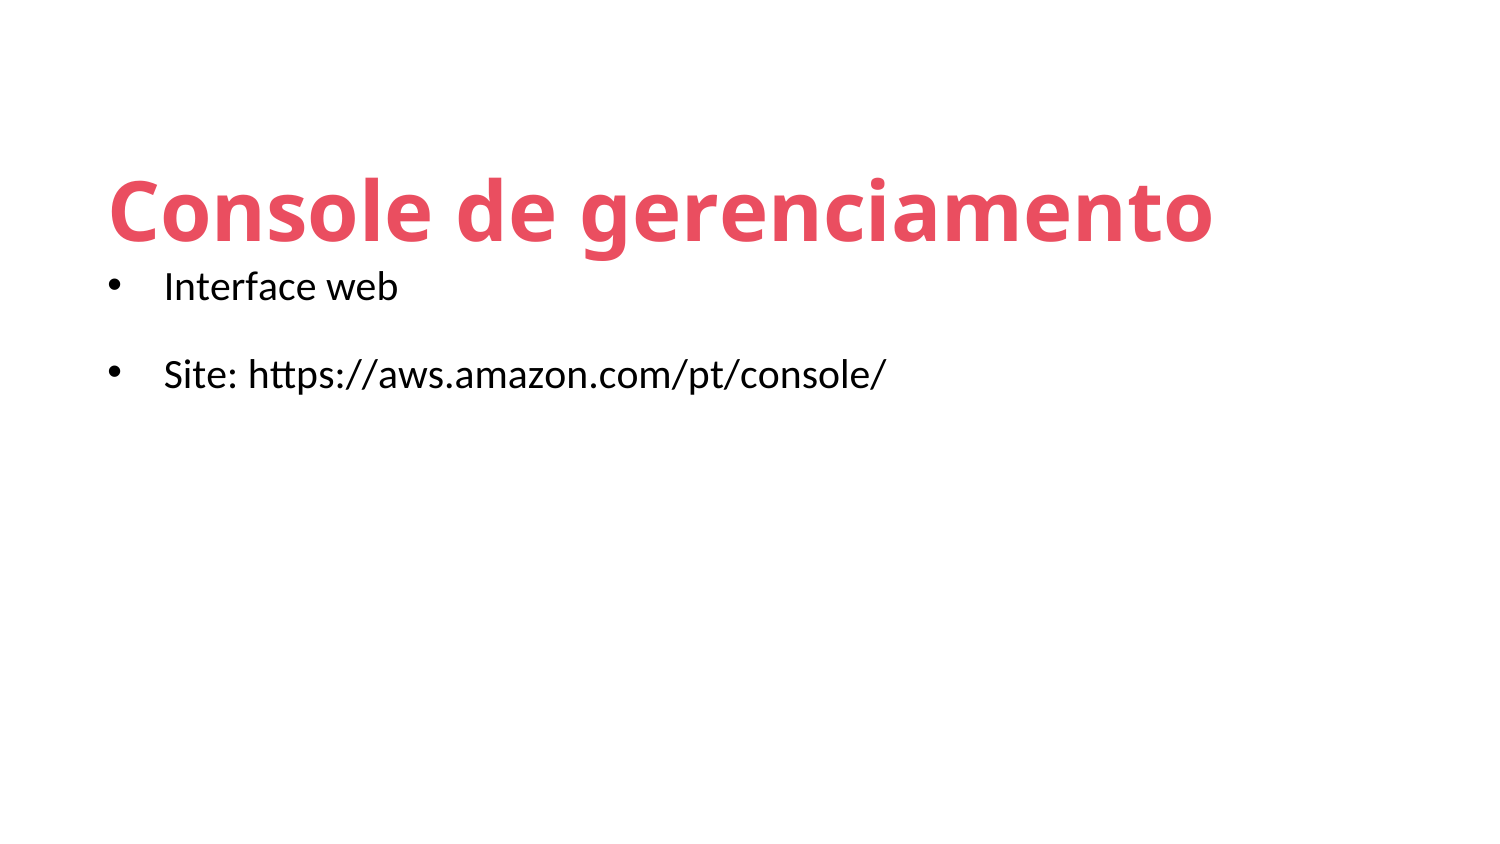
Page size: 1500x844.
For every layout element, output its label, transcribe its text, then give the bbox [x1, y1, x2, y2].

text_box Console de gerenciamento [92, 128, 1408, 268]
text_box Interface web Site: https://aws.amazon.com/pt/console/ [92, 243, 1275, 746]
